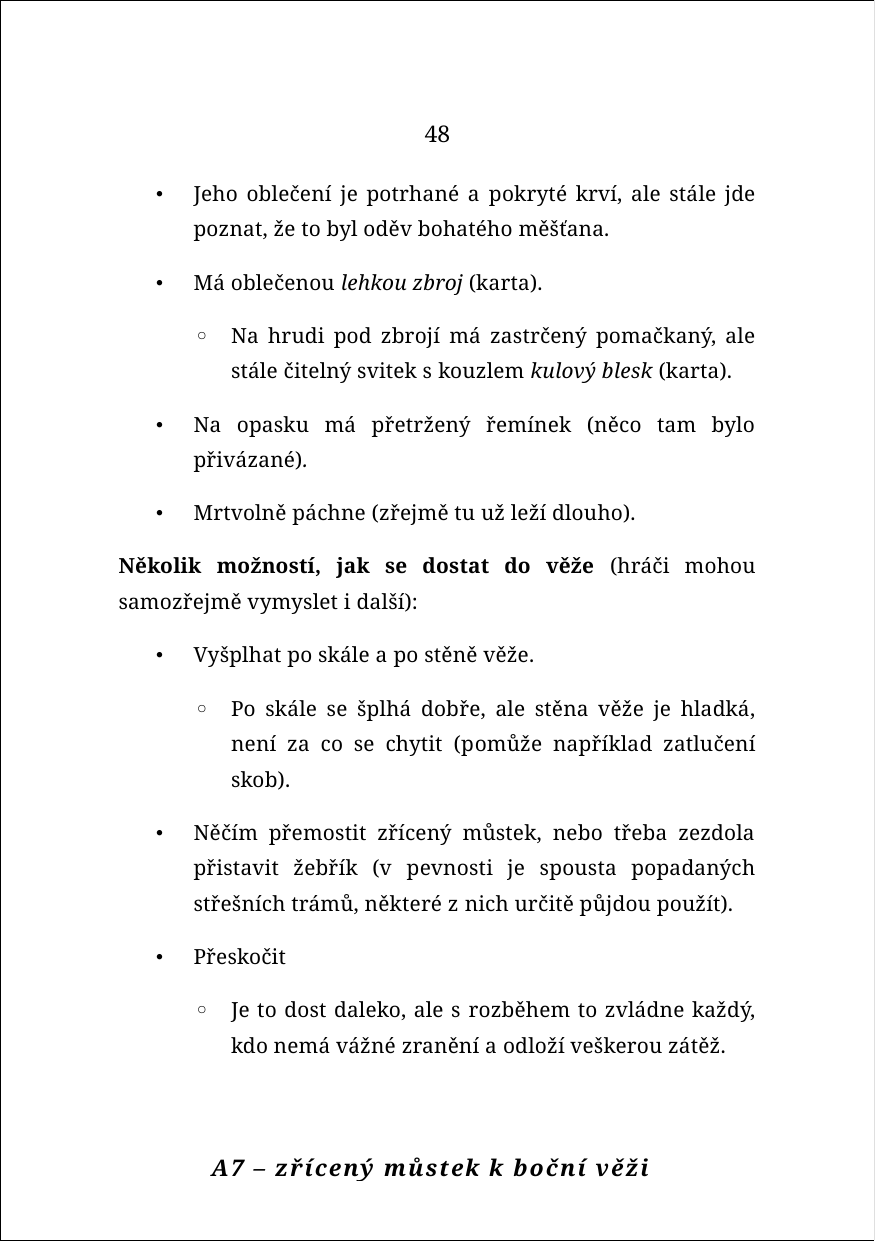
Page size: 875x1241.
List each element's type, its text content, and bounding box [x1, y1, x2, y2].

list Přeskočit [156, 942, 756, 971]
text Několik možností, jak se dostat do věže (hráči mohou samozřejmě vymyslet i⁠ další): [118, 552, 756, 616]
list Vyšplhat po skále a⁠ po stěně věže. [156, 640, 756, 669]
list Má oblečenou lehkou zbroj (karta). [156, 268, 756, 296]
list Mrtvolně páchne (zřejmě tu už leží dlouho). [156, 498, 756, 527]
list Na hrudi pod zbrojí má zastrčený pomačkaný, ale stále čitelný svitek s⁠ kouzlem kulový blesk (karta). [193, 321, 756, 385]
list Něčím přemostit zřícený můstek, nebo třeba zezdola přistavit žebřík (v⁠ pevnosti je spousta popadaných střešních trámů, některé z⁠ nich určitě půjdou použít). [156, 818, 756, 917]
list Jeho oblečení je potrhané a⁠ pokryté krví, ale stále jde poznat, že to byl oděv bohatého měšťana. [156, 179, 756, 243]
list Po skále se šplhá dobře, ale stěna věže je hladká, není za co se chytit (pomůže například zatlučení skob). [193, 694, 756, 793]
list Je to dost daleko, ale s⁠ rozběhem to zvládne každý, kdo nemá vážné zranění a⁠ odloží veškerou zátěž. [193, 995, 756, 1059]
list Na opasku má přetržený řemínek (něco tam bylo přivázané). [156, 410, 756, 474]
